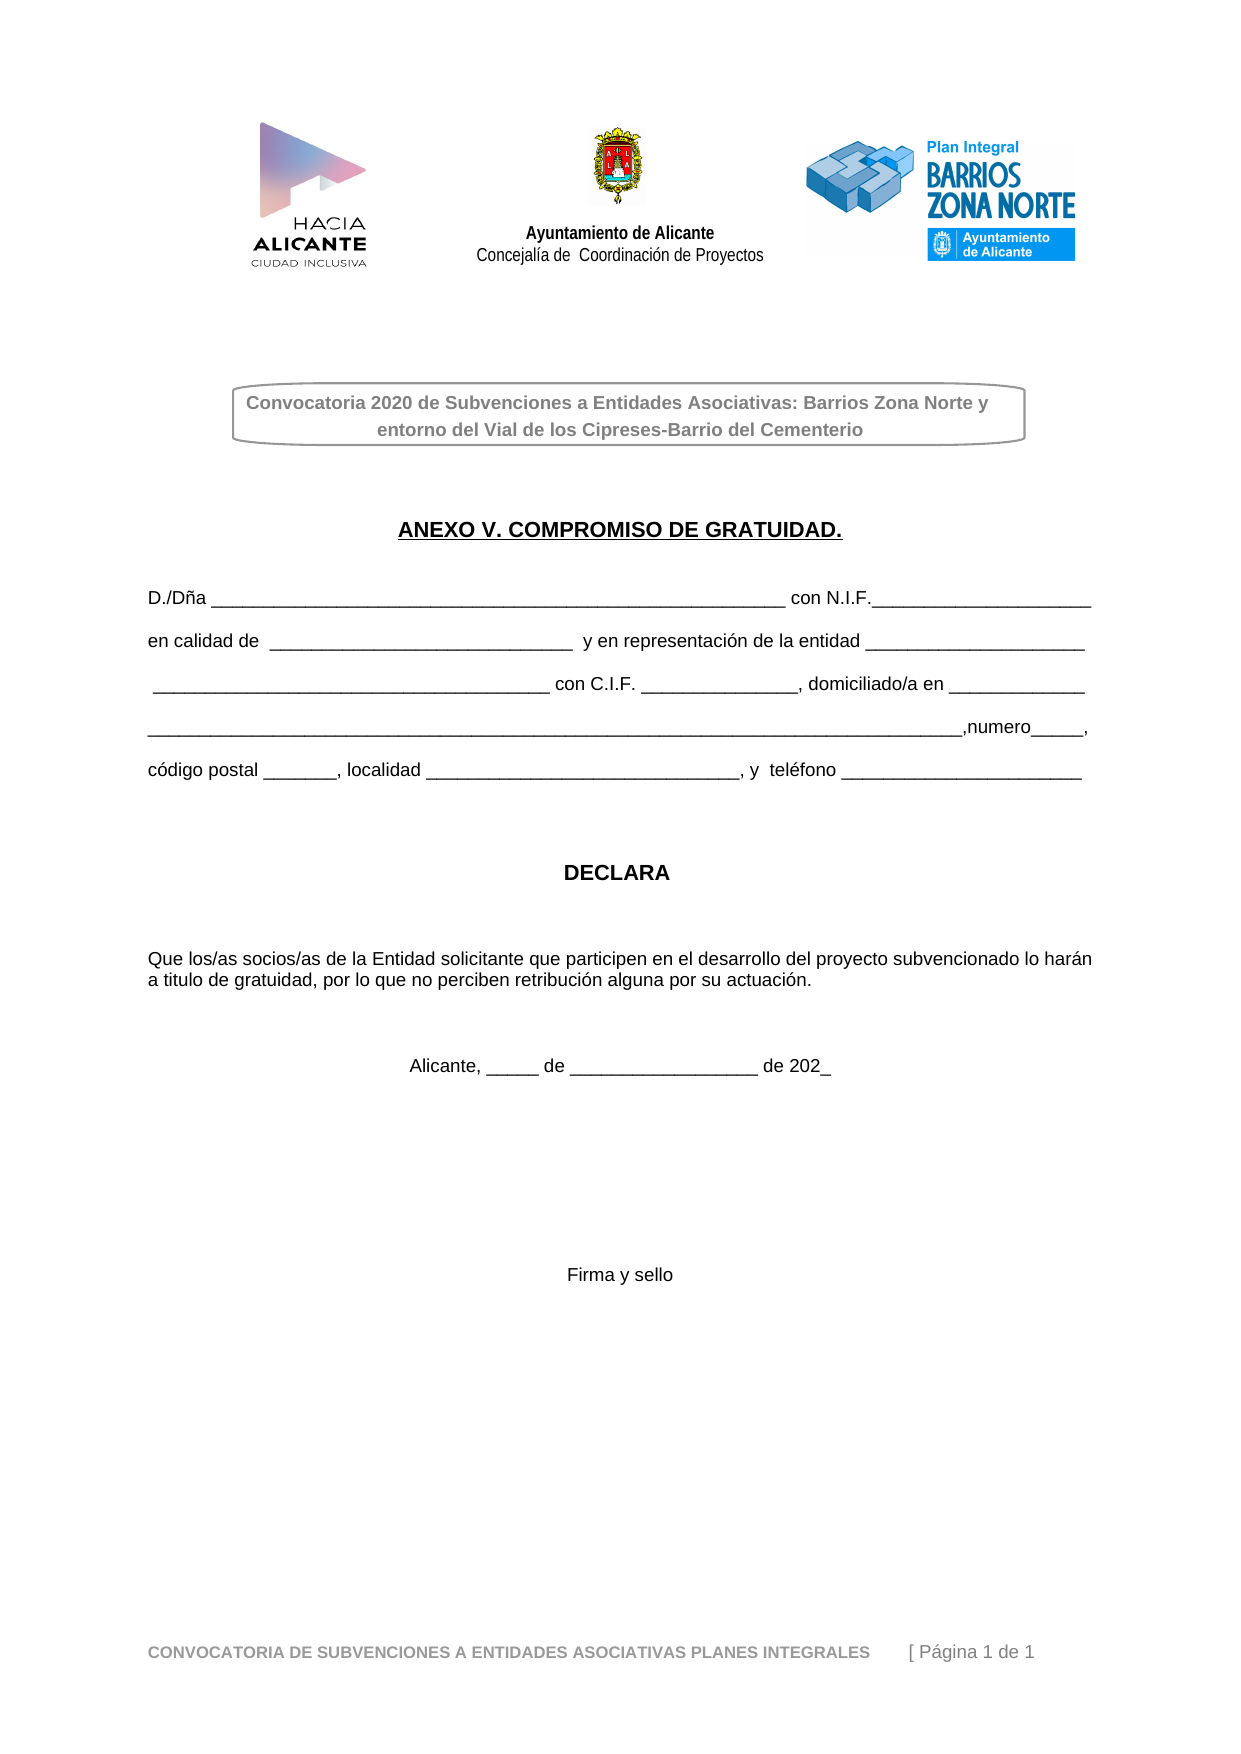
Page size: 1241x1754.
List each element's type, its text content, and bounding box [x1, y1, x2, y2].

picture [245, 118, 373, 271]
subtitle ANEXO V. COMPROMISO DE GRATUIDAD. [148, 517, 1092, 542]
text ______________________________________ con C.I.F. _______________, domiciliado/a en _____________ [148, 673, 1092, 694]
subtitle Convocatoria 2020 de Subvenciones a Entidades Asociativas: Barrios Zona Norte y [235, 391, 1023, 413]
picture [588, 126, 647, 206]
text ______________________________________________________________________________,numero_____, [148, 716, 1092, 738]
text Firma y sello [148, 1263, 1092, 1285]
text Alicante, _____ de __________________ de 202_ [148, 1055, 1092, 1077]
picture [806, 141, 1075, 261]
subtitle [1024, 419, 1092, 441]
subtitle [148, 391, 232, 413]
subtitle [148, 419, 234, 441]
text código postal _______, localidad ______________________________, y teléfono _______________________ [148, 759, 1092, 781]
text D./Dña _______________________________________________________ con N.I.F._____________________ [148, 587, 1092, 608]
text Que los/as socios/as de la Entidad solicitante que participen en el desarrollo del proyecto subvencionado lo harán a titulo de gratuidad, por lo que no perciben retribución alguna por su actuación. [148, 947, 1092, 990]
subtitle entorno del Vial de los Cipreses-Barrio del Cementerio [235, 419, 1023, 441]
text DECLARA [148, 860, 1092, 885]
text en calidad de _____________________________ y en representación de la entidad _____________________ [148, 630, 1092, 651]
picture [1068, 196, 1075, 213]
